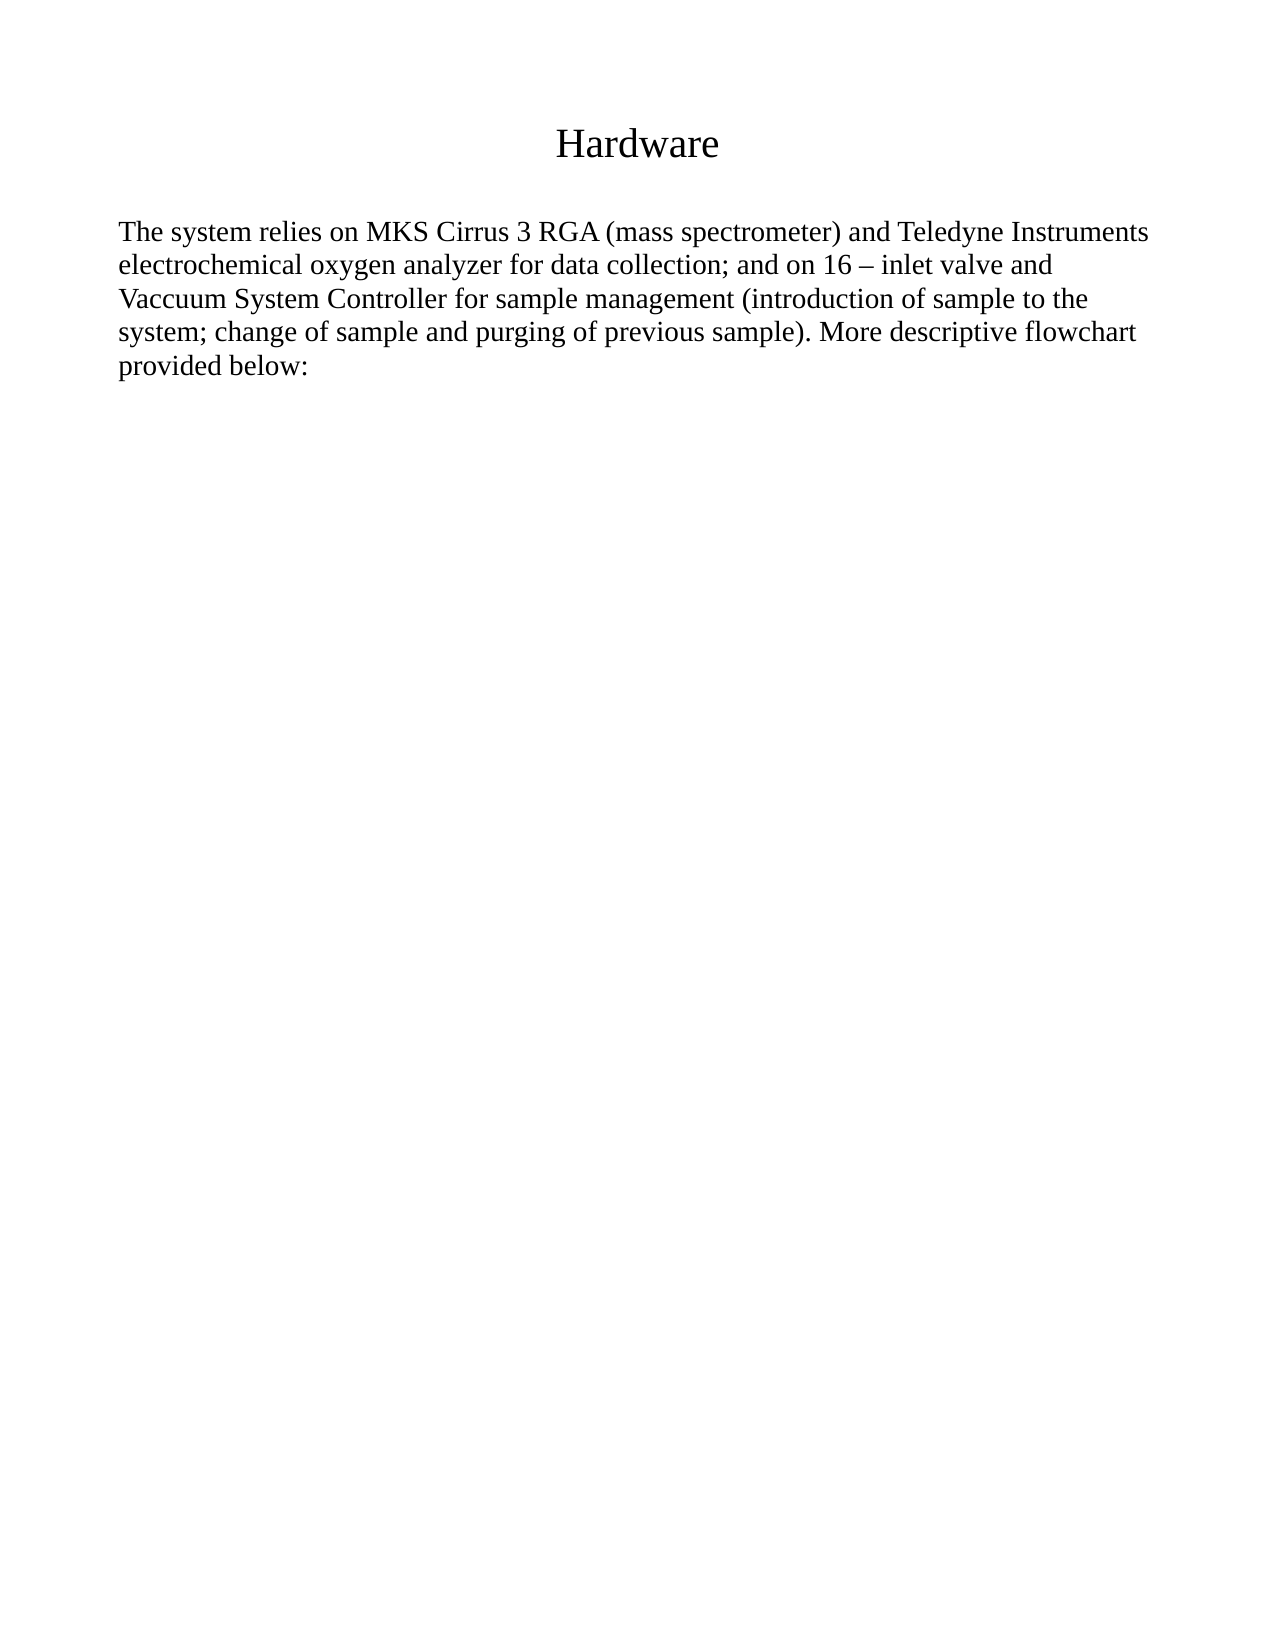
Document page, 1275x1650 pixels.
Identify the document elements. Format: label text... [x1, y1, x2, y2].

text Hardware [118, 118, 1157, 166]
text The system relies on MKS Cirrus 3 RGA (mass spectrometer) and Teledyne Instruments electrochemical oxygen analyzer for data collection; and on 16 – inlet valve and Vaccuum System Controller for sample management (introduction of sample to the system; change of sample and purging of previous sample). More descriptive flowchart provided below: [118, 214, 1157, 382]
